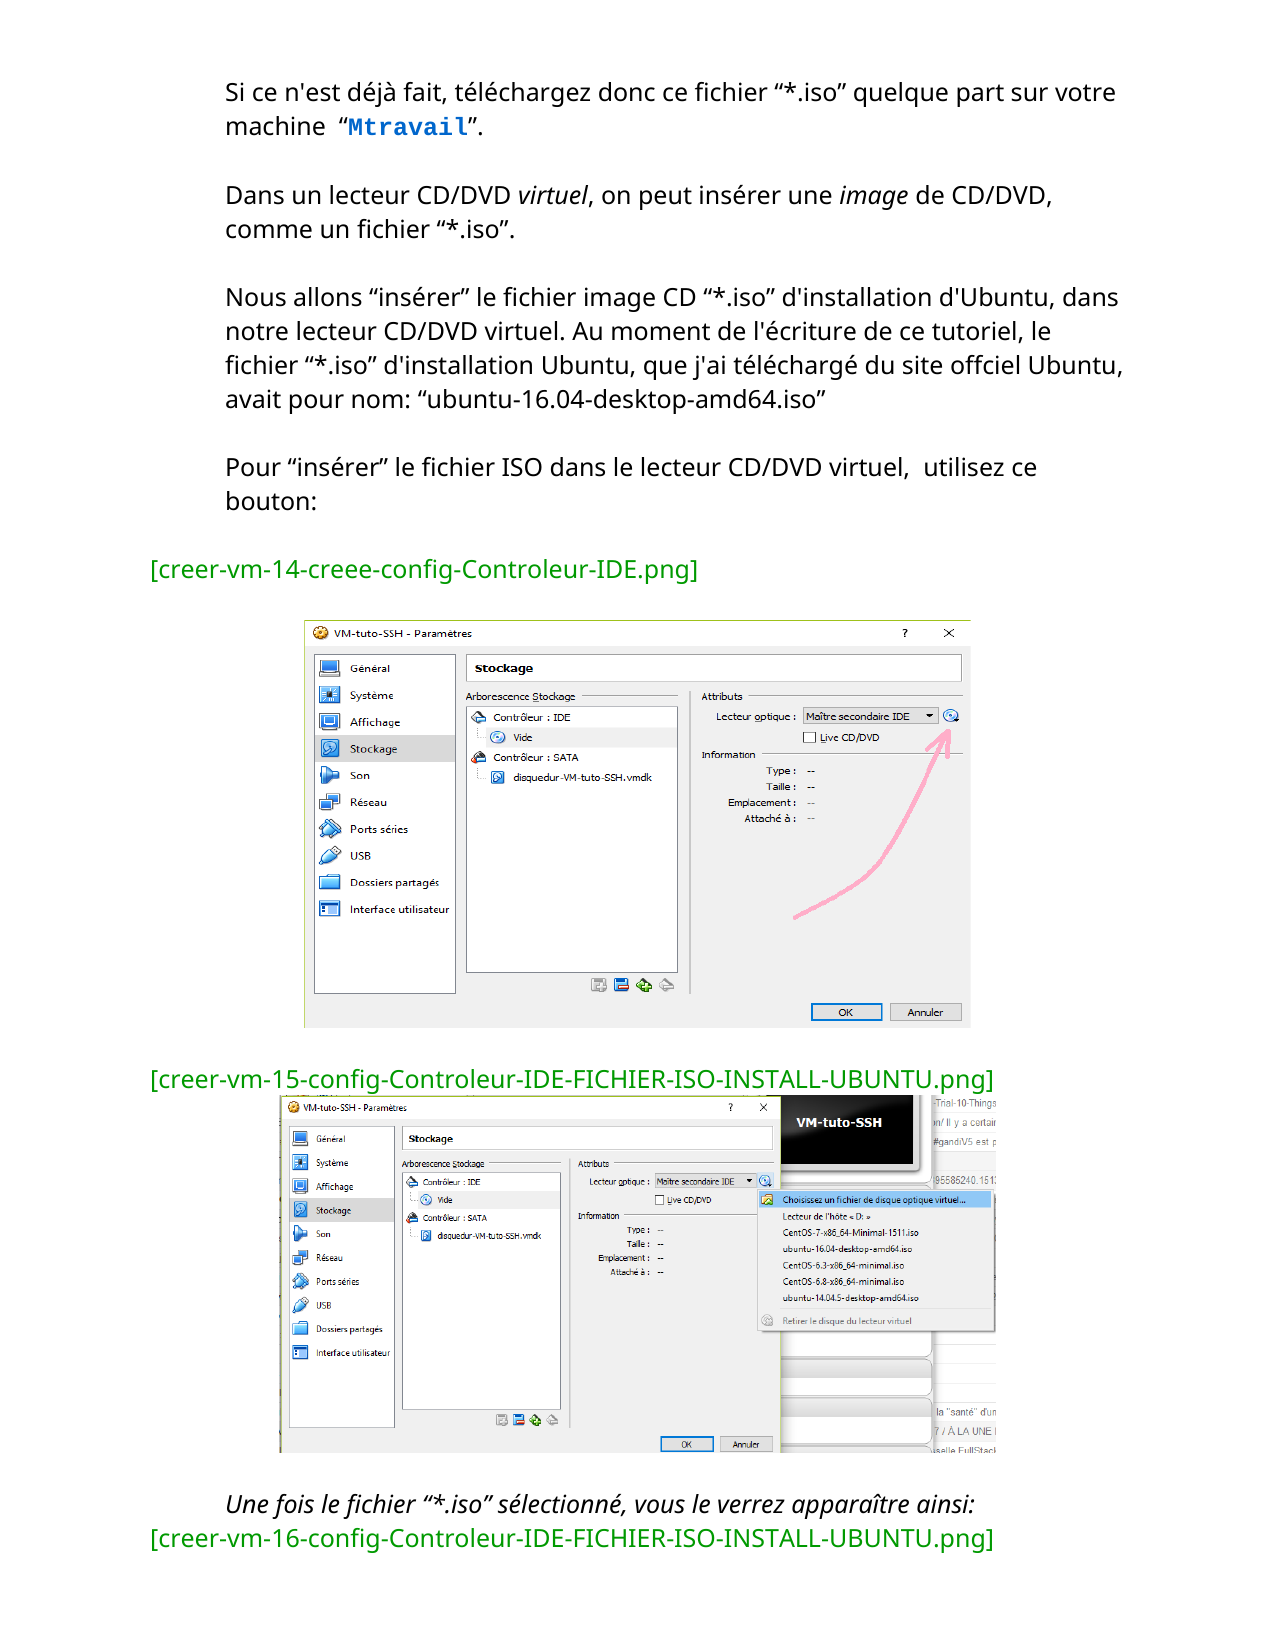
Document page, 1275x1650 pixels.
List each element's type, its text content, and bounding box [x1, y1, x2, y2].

text Une fois le fichier “*.iso” sélectionné, vous le verrez apparaître ainsi: [225, 1487, 1125, 1521]
text Dans un lecteur CD/DVD virtuel, on peut insérer une image de CD/DVD, comme un fichier “*.iso”. [225, 177, 1125, 246]
picture [304, 620, 971, 1028]
text [creer-vm-14-creee-config-Controleur-IDE.png] [150, 552, 1125, 586]
text [creer-vm-16-config-Controleur-IDE-FICHIER-ISO-INSTALL-UBUNTU.png] [150, 1521, 1125, 1555]
text [creer-vm-15-config-Controleur-IDE-FICHIER-ISO-INSTALL-UBUNTU.png] [150, 1062, 1125, 1096]
text Nous allons “insérer” le fichier image CD “*.iso” d'installation d'Ubuntu, dans notre lecteur CD/DVD virtuel. Au moment de l'écriture de ce tutoriel, le fichier “*.iso” d'installation Ubuntu, que j'ai téléchargé du site offciel Ubuntu, avait pour nom: “ubuntu-16.04-desktop-amd64.iso” [225, 279, 1125, 416]
text Si ce n'est déjà fait, téléchargez donc ce fichier “*.iso” quelque part sur votre machine “Mtravail”. [225, 75, 1125, 143]
text Pour “insérer” le fichier ISO dans le lecteur CD/DVD virtuel, utilisez ce bouton: [225, 450, 1125, 518]
picture [279, 1095, 996, 1453]
